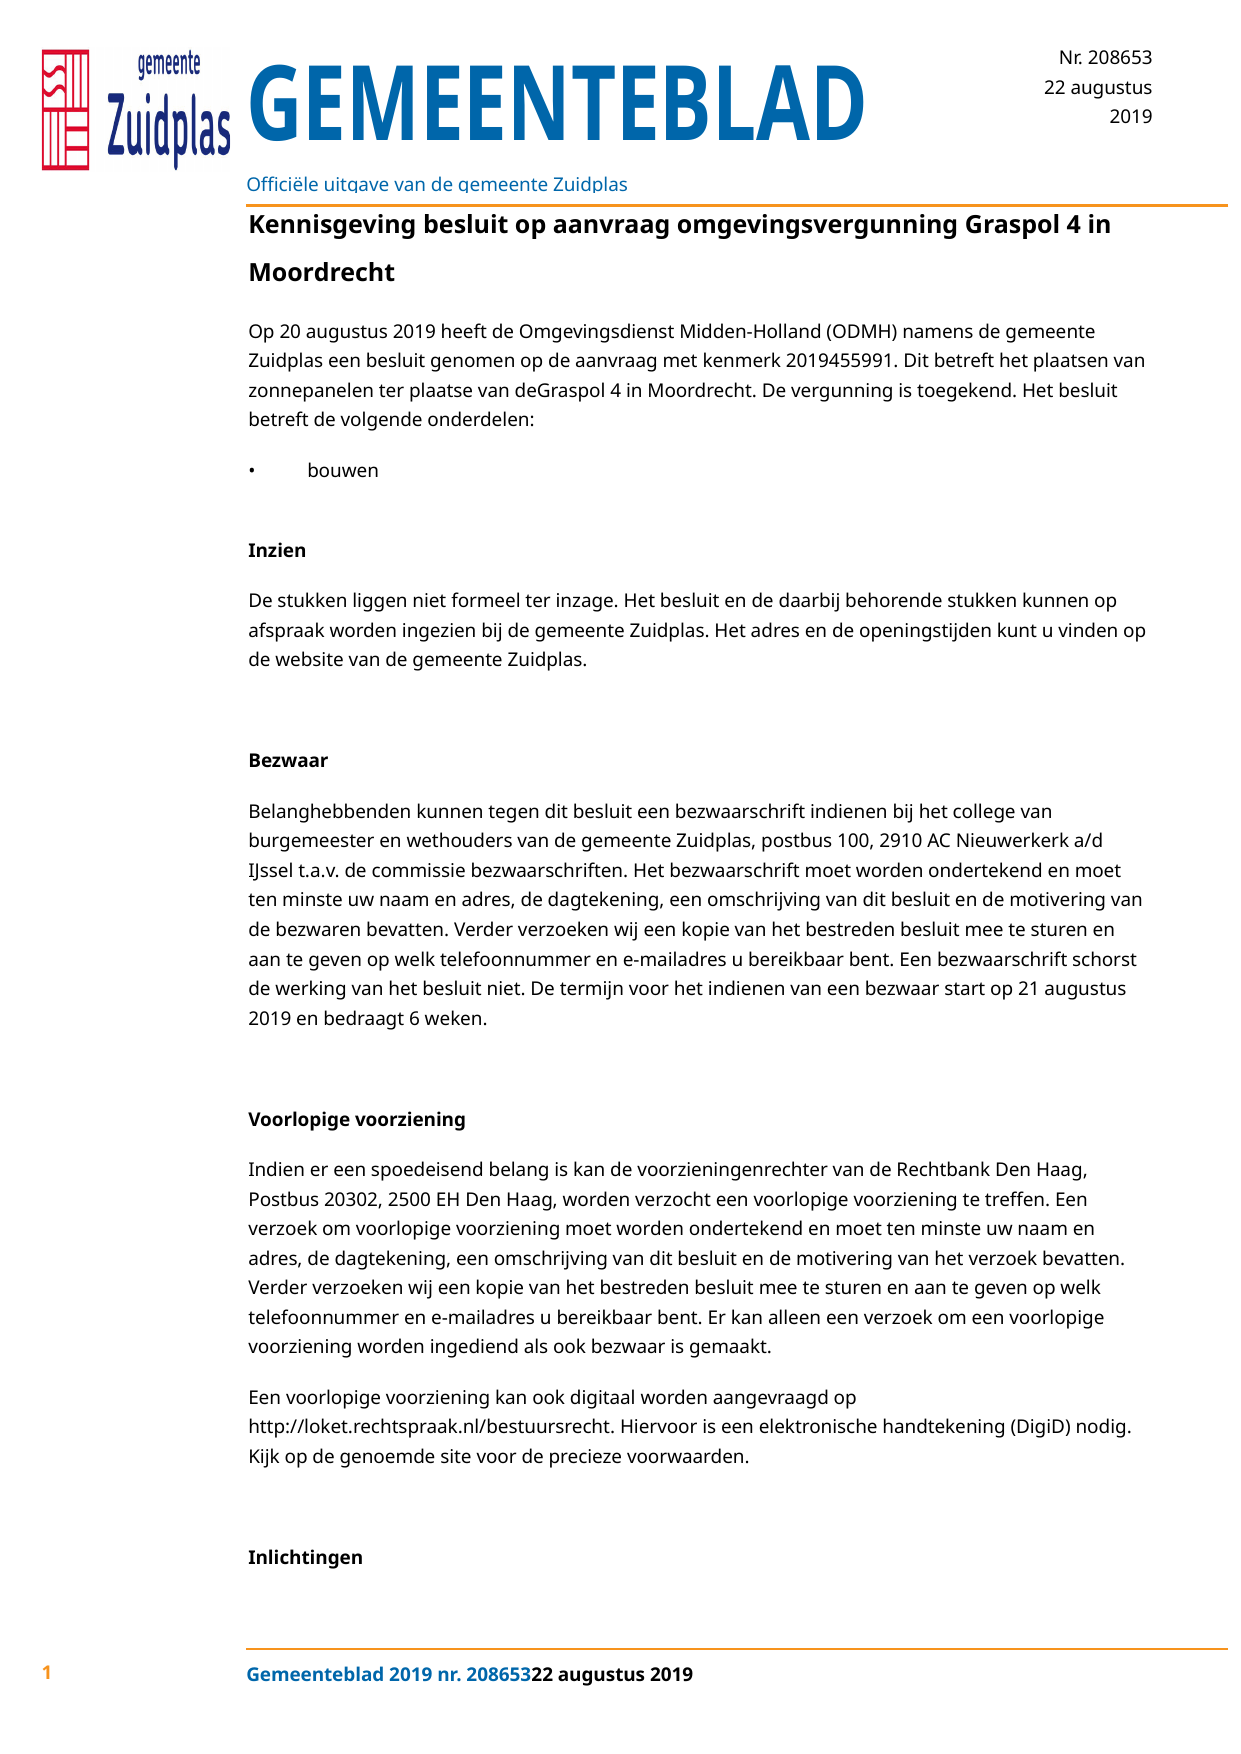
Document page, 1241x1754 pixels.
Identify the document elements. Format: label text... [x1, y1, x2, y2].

text Een voorlopige voorziening kan ook digitaal worden aangevraagd op http://loket.rechtspraak.nl/bestuursrecht. Hiervoor is een elektronische handtekening (DigiD) nodig. Kijk op de genoemde site voor de precieze voorwaarden. [248, 1384, 1152, 1469]
text Belanghebbenden kunnen tegen dit besluit een bezwaarschrift indienen bij het college van burgemeester en wethouders van de gemeente Zuidplas, postbus 100, 2910 AC Nieuwerkerk a/d IJssel t.a.v. de commissie bezwaarschriften. Het bezwaarschrift moet worden ondertekend en moet ten minste uw naam en adres, de dagtekening, een omschrijving van dit besluit en de motivering van de bezwaren bevatten. Verder verzoeken wij een kopie van het bestreden besluit mee te sturen en aan te geven op welk telefoonnummer en e-mailadres u bereikbaar bent. Een bezwaarschrift schorst de werking van het besluit niet. De termijn voor het indienen van een bezwaar start op 21 augustus 2019 en bedraagt 6 weken. [248, 798, 1152, 1031]
text Op 20 augustus 2019 heeft de Omgevingsdienst Midden-Holland (ODMH) namens de gemeente Zuidplas een besluit genomen op de aanvraag met kenmerk 2019455991. Dit betreft het plaatsen van zonnepanelen ter plaatse van deGraspol 4 in Moordrecht. De vergunning is toegekend. Het besluit betreft de volgende onderdelen: [248, 318, 1152, 432]
picture [41, 47, 231, 172]
text Inlichtingen [248, 1544, 1152, 1570]
text De stukken liggen niet formeel ter inzage. Het besluit en de daarbij behorende stukken kunnen op afspraak worden ingezien bij de gemeente Zuidplas. Het adres en de openingstijden kunt u vinden op de website van de gemeente Zuidplas. [248, 587, 1152, 672]
text Kennisgeving besluit op aanvraag omgevingsvergunning Graspol 4 in Moordrecht [248, 207, 1152, 288]
text Voorlopige voorziening [248, 1106, 1152, 1132]
list bouwen [248, 457, 1152, 483]
text Bezwaar [248, 747, 1152, 773]
text Inzien [248, 537, 1152, 563]
text Indien er een spoedeisend belang is kan de voorzieningenrechter van de Rechtbank Den Haag, Postbus 20302, 2500 EH Den Haag, worden verzocht een voorlopige voorziening te treffen. Een verzoek om voorlopige voorziening moet worden ondertekend en moet ten minste uw naam en adres, de dagtekening, een omschrijving van dit besluit en de motivering van het verzoek bevatten. Verder verzoeken wij een kopie van het bestreden besluit mee te sturen en aan te geven op welk telefoonnummer en e-mailadres u bereikbaar bent. Er kan alleen een verzoek om een voorlopige voorziening worden ingediend als ook bezwaar is gemaakt. [248, 1156, 1152, 1359]
